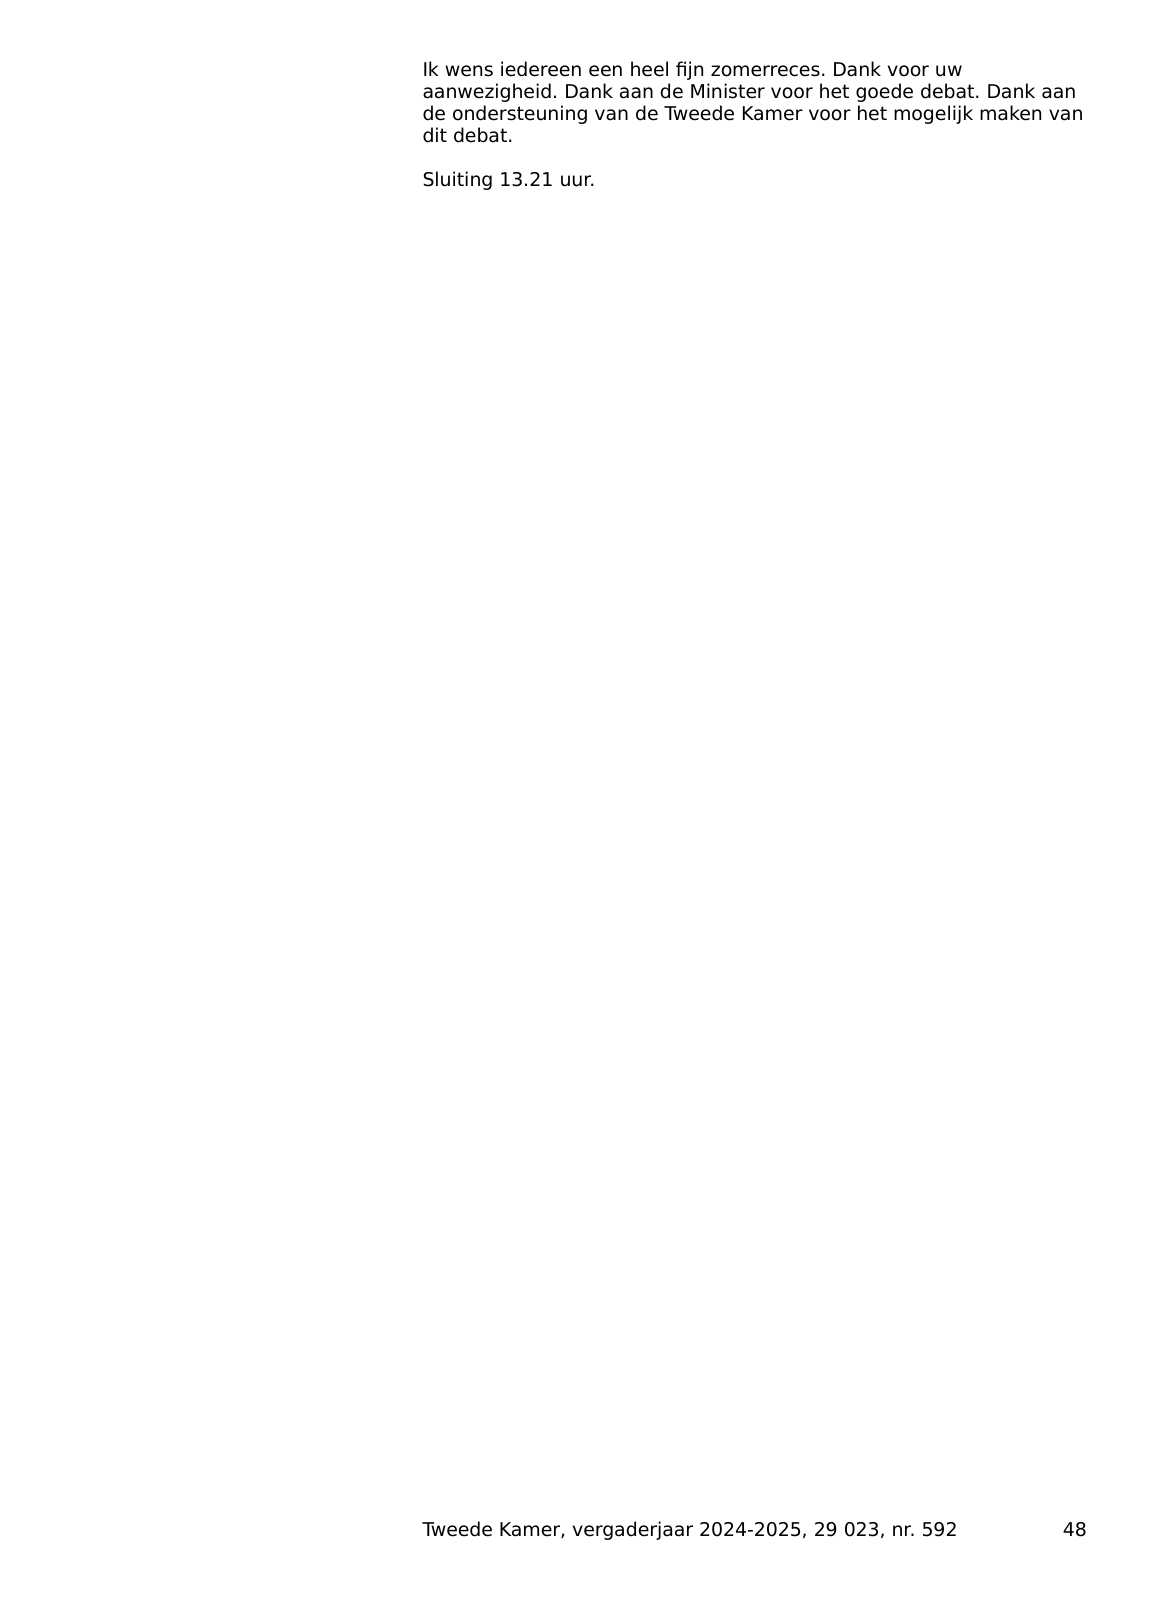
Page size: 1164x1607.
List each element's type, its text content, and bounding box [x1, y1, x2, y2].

text Sluiting 13.21 uur. [422, 169, 1087, 191]
text Ik wens iedereen een heel fijn zomerreces. Dank voor uw aanwezigheid. Dank aan de Minister voor het goede debat. Dank aan de ondersteuning van de Tweede Kamer voor het mogelijk maken van dit debat. [422, 59, 1087, 147]
